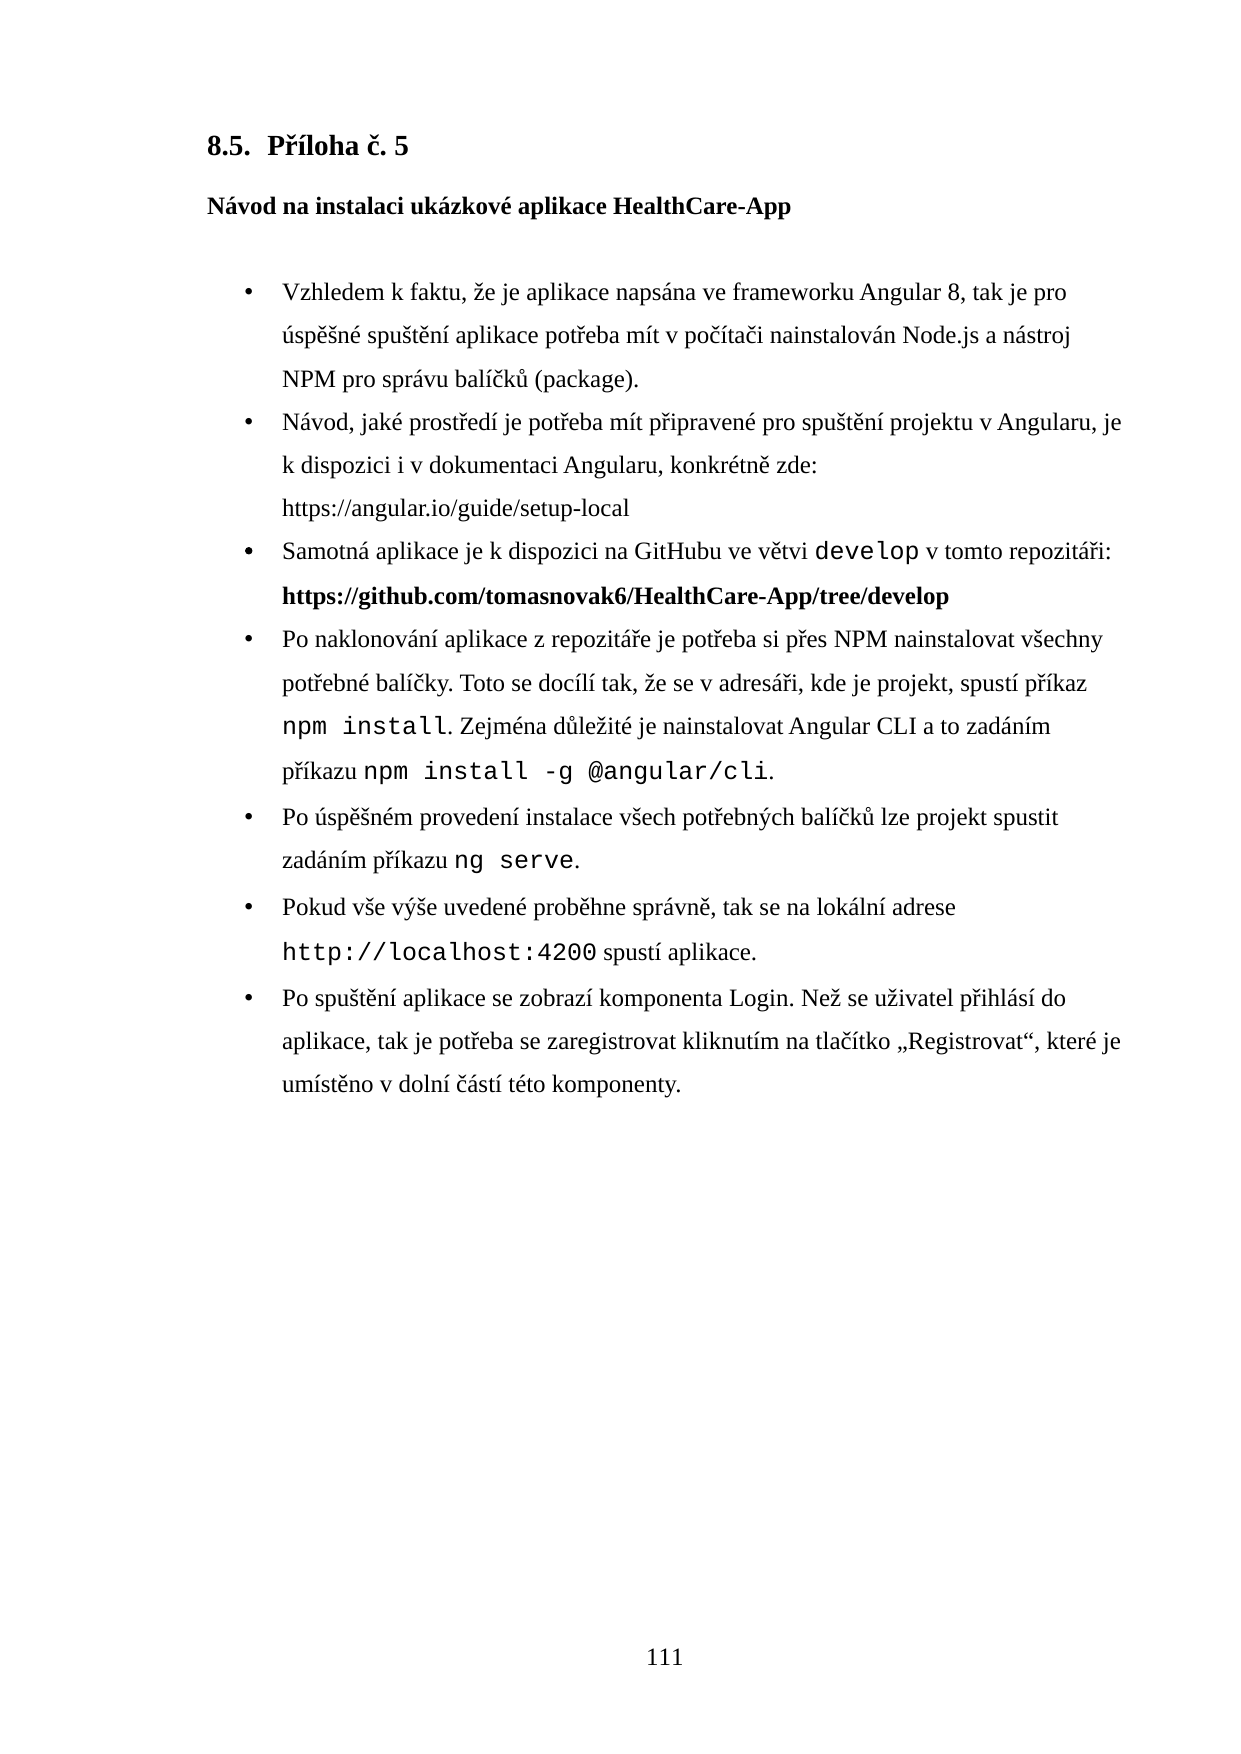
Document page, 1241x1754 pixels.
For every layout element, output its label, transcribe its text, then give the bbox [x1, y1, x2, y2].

list Samotná aplikace je k dispozici na GitHubu ve větvi develop v tomto repozitáři: https://github.com/tomasnovak6/HealthCare-App/tree/develop [244, 536, 1122, 610]
text Návod na instalaci ukázkové aplikace HealthCare-App [207, 191, 1122, 220]
list Po úspěšném provedení instalace všech potřebných balíčků lze projekt spustit zadáním příkazu ng serve. [244, 802, 1122, 876]
list Po naklonování aplikace z repozitáře je potřeba si přes NPM nainstalovat všechny potřebné balíčky. Toto se docílí tak, že se v adresáři, kde je projekt, spustí příkaz npm install. Zejména důležité je nainstalovat Angular CLI a to zadáním příkazu npm install -g @angular/cli. [244, 624, 1122, 787]
list Vzhledem k faktu, že je aplikace napsána ve frameworku Angular 8, tak je pro úspěšné spuštění aplikace potřeba mít v počítači nainstalován Node.js a nástroj NPM pro správu balíčků (package). [244, 277, 1122, 392]
list Návod, jaké prostředí je potřeba mít připravené pro spuštění projektu v Angularu, je k dispozici i v dokumentaci Angularu, konkrétně zde: https://angular.io/guide/setup-local [244, 407, 1122, 522]
list Po spuštění aplikace se zobrazí komponenta Login. Než se uživatel přihlásí do aplikace, tak je potřeba se zaregistrovat kliknutím na tlačítko „Registrovat“, které je umístěno v dolní částí této komponenty. [244, 983, 1122, 1098]
list Pokud vše výše uvedené proběhne správně, tak se na lokální adrese http://localhost:4200 spustí aplikace. [244, 892, 1122, 968]
subtitle Příloha č. 5 [207, 128, 1122, 162]
